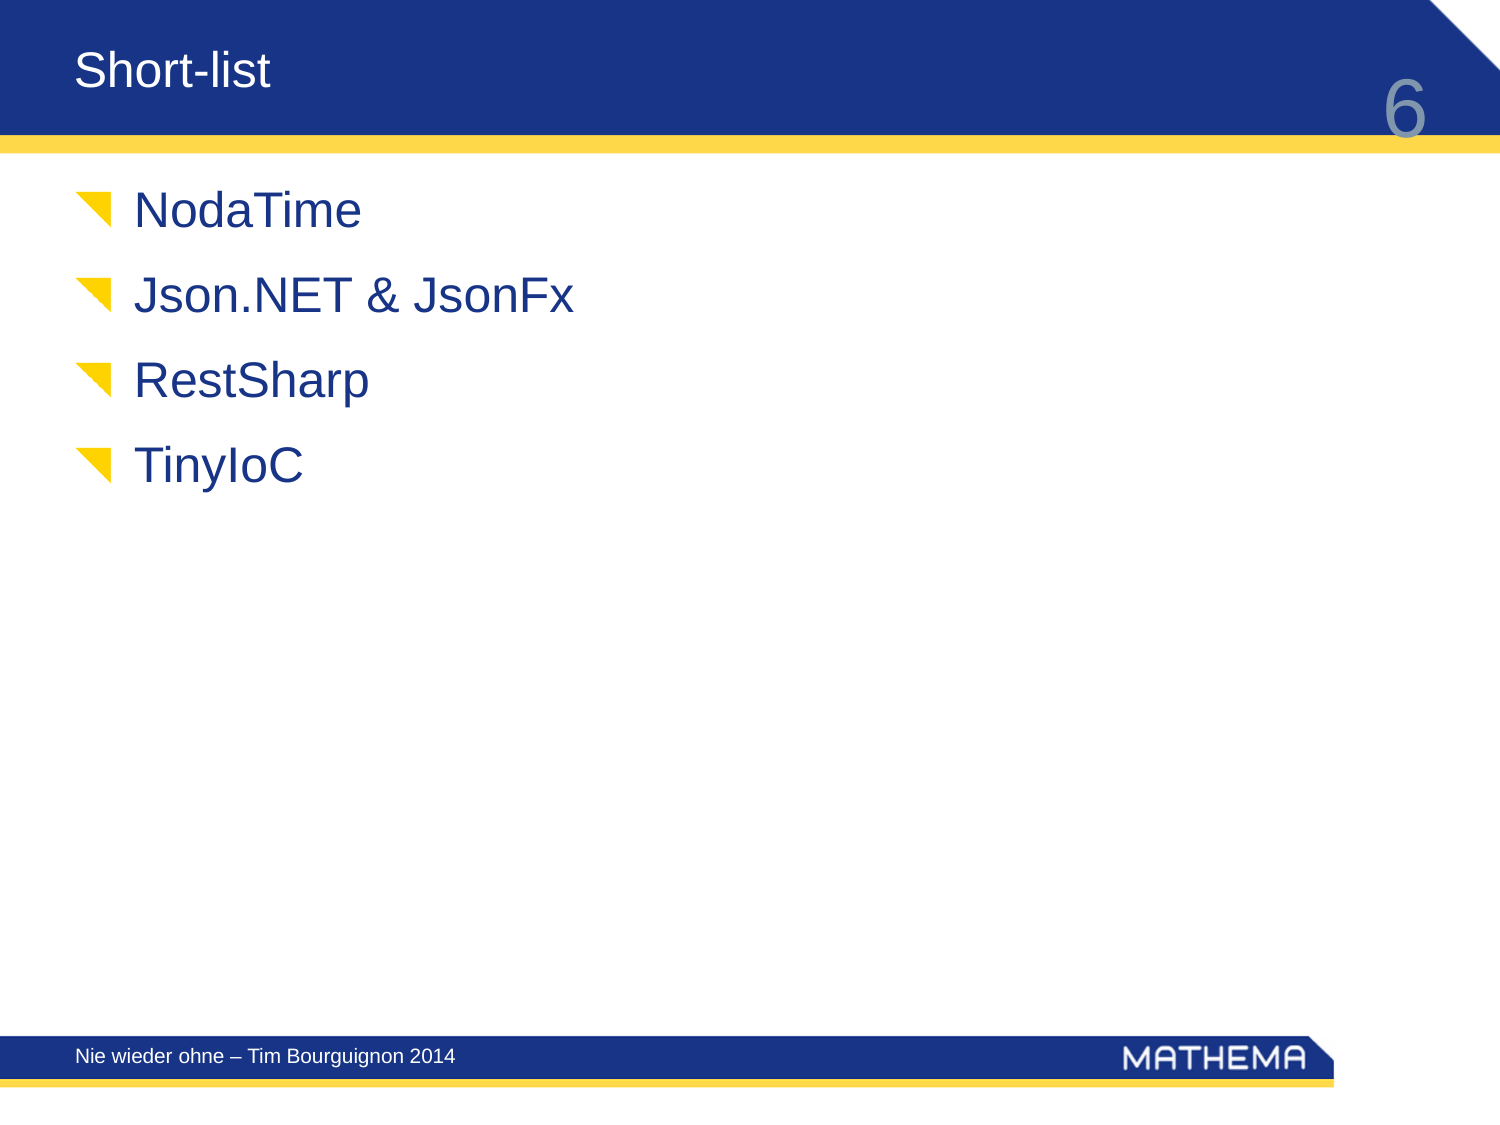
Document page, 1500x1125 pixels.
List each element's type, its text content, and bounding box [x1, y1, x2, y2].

title Short-list [73, 40, 1276, 100]
picture [0, 0, 1500, 1125]
list NodaTime Json.NET & JsonFx RestSharp TinyIoC [75, 181, 1426, 1008]
